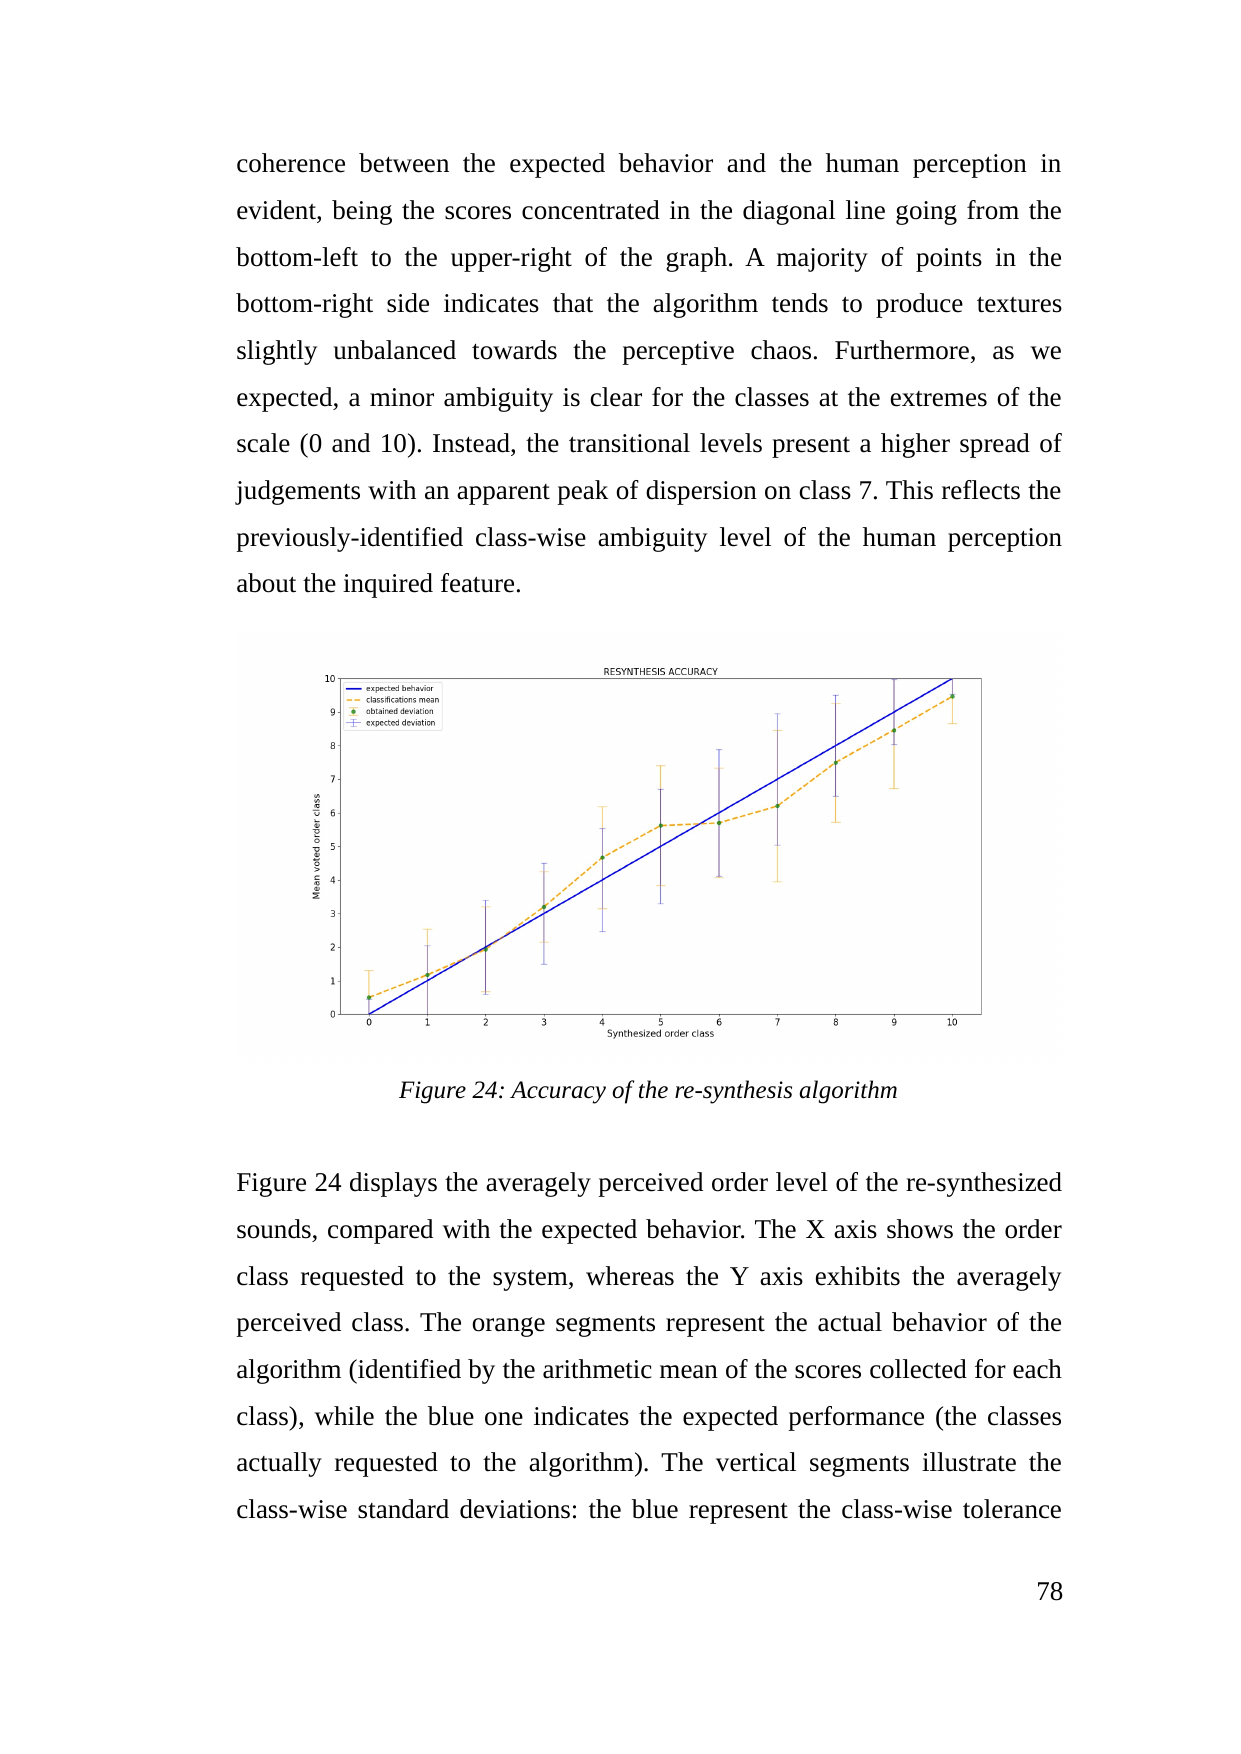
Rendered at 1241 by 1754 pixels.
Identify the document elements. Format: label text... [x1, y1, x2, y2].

picture [236, 626, 1063, 1062]
text Figure 24 displays the averagely perceived order level of the re-synthesized sounds, compared with the expected behavior. The X axis shows the order class requested to the system, whereas the Y axis exhibits the averagely perceived class. The orange segments represent the actual behavior of the algorithm (identified by the arithmetic mean of the scores collected for each class), while the blue one indicates the expected performance (the classes actually requested to the algorithm). The vertical segments illustrate the class-wise standard deviations: the blue represent the class-wise tolerance [236, 1167, 1063, 1524]
text coherence between the expected behavior and the human perception in evident, being the scores concentrated in the diagonal line going from the bottom-left to the upper-right of the graph. A majority of points in the bottom-right side indicates that the algorithm tends to produce textures slightly unbalanced towards the perceptive chaos. Furthermore, as we expected, a minor ambiguity is clear for the classes at the extremes of the scale (0 and 10). Instead, the transitional levels present a higher spread of judgements with an apparent peak of dispersion on class 7. This reflects the previously-identified class-wise ambiguity level of the human perception about the inquired feature. [236, 148, 1063, 599]
text Figure 24: Accuracy of the re-synthesis algorithm [236, 1062, 1063, 1104]
